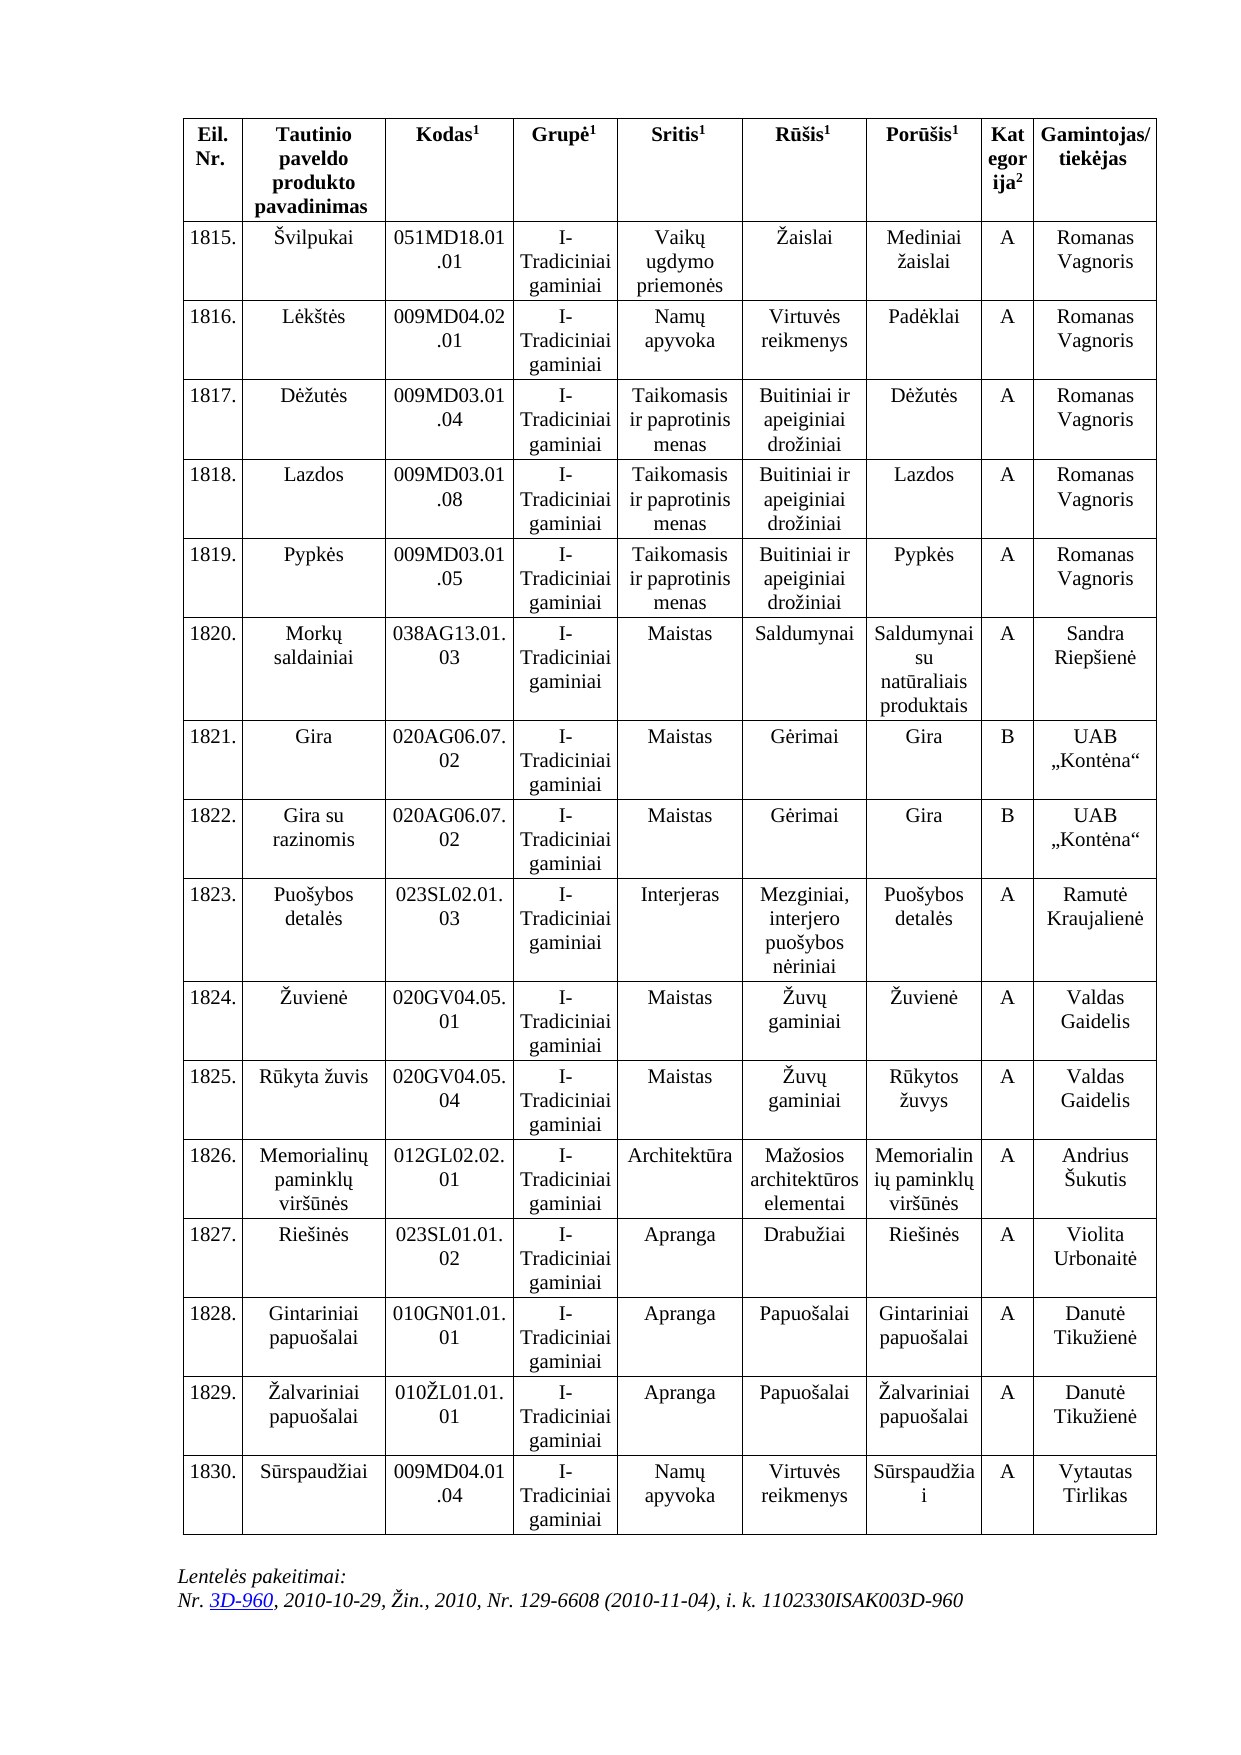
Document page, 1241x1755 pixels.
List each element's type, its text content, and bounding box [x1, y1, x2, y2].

table_cell Apranga [618, 1377, 742, 1455]
table_header Tautinio paveldo produkto pavadinimas [243, 119, 385, 221]
table_cell 051MD18.01.01 [386, 222, 513, 300]
table_cell 1825. [184, 1061, 242, 1139]
table_cell Mediniai žaislai [867, 222, 981, 300]
table_cell Puošybos detalės [243, 879, 385, 981]
table_cell I-Tradiciniai gaminiai [514, 380, 617, 458]
table_cell 1829. [184, 1377, 242, 1455]
table_cell 010ŽL01.01.01 [386, 1377, 513, 1455]
table_cell 1822. [184, 800, 242, 878]
table_cell I-Tradiciniai gaminiai [514, 879, 617, 981]
table_cell 009MD04.02.01 [386, 301, 513, 379]
table_cell B [982, 800, 1033, 878]
table_header Gamintojas/ tiekėjas [1034, 119, 1156, 221]
table_cell Buitiniai ir apeiginiai drožiniai [743, 380, 866, 458]
table_cell Valdas Gaidelis [1034, 1061, 1156, 1139]
table_cell Taikomasis ir paprotinis menas [618, 539, 742, 617]
table_cell Pypkės [867, 539, 981, 617]
table_cell 009MD03.01.08 [386, 460, 513, 537]
table_cell Mažosios architektūros elementai [743, 1140, 866, 1218]
table_cell I-Tradiciniai gaminiai [514, 1298, 617, 1376]
table_cell 1830. [184, 1456, 242, 1534]
table_cell I-Tradiciniai gaminiai [514, 618, 617, 720]
table_cell Andrius Šukutis [1034, 1140, 1156, 1218]
table_cell Buitiniai ir apeiginiai drožiniai [743, 460, 866, 537]
table_cell I-Tradiciniai gaminiai [514, 1140, 617, 1218]
table_cell A [982, 460, 1033, 537]
text Lentelės pakeitimai: [177, 1564, 1122, 1588]
table_cell Namų apyvoka [618, 1456, 742, 1534]
table_cell A [982, 1298, 1033, 1376]
table_cell Maistas [618, 618, 742, 720]
table_cell Danutė Tikužienė [1034, 1377, 1156, 1455]
table_cell Memorialinių paminklų viršūnės [867, 1140, 981, 1218]
table_cell Žuvienė [243, 982, 385, 1060]
table_cell Padėklai [867, 301, 981, 379]
table_cell Gira [243, 721, 385, 799]
table_cell 020GV04.05.04 [386, 1061, 513, 1139]
table_cell Rūkyta žuvis [243, 1061, 385, 1139]
text Nr. 3D-960, 2010-10-29, Žin., 2010, Nr. 129-6608 (2010-11-04), i. k. 1102330ISAK003D-960 [177, 1588, 1122, 1612]
table_cell Rūkytos žuvys [867, 1061, 981, 1139]
table_cell Dėžutės [867, 380, 981, 458]
table_cell Violita Urbonaitė [1034, 1219, 1156, 1297]
table_cell B [982, 721, 1033, 799]
table_cell Romanas Vagnoris [1034, 301, 1156, 379]
table_cell A [982, 879, 1033, 981]
table_cell Sandra Riepšienė [1034, 618, 1156, 720]
table_cell Saldumynai su natūraliais produktais [867, 618, 981, 720]
table_cell Memorialinų paminklų viršūnės [243, 1140, 385, 1218]
table_cell Virtuvės reikmenys [743, 301, 866, 379]
table_cell 1819. [184, 539, 242, 617]
table_cell Lazdos [243, 460, 385, 537]
table_cell 010GN01.01.01 [386, 1298, 513, 1376]
table_cell A [982, 1377, 1033, 1455]
table_cell 1823. [184, 879, 242, 981]
table_cell 012GL02.02.01 [386, 1140, 513, 1218]
table_cell Maistas [618, 982, 742, 1060]
table_cell Maistas [618, 800, 742, 878]
table_cell Gintariniai papuošalai [243, 1298, 385, 1376]
table_cell Žalvariniai papuošalai [243, 1377, 385, 1455]
table_cell A [982, 982, 1033, 1060]
table_cell UAB „Kontėna“ [1034, 800, 1156, 878]
table_cell Saldumynai [743, 618, 866, 720]
table_cell Romanas Vagnoris [1034, 460, 1156, 537]
table_cell Žaislai [743, 222, 866, 300]
table_cell 1816. [184, 301, 242, 379]
table_cell 023SL02.01.03 [386, 879, 513, 981]
table_header Eil. Nr. [184, 119, 242, 221]
table_cell Danutė Tikužienė [1034, 1298, 1156, 1376]
table_cell A [982, 618, 1033, 720]
table_cell 038AG13.01.03 [386, 618, 513, 720]
table_cell 020AG06.07.02 [386, 721, 513, 799]
table_cell Gira [867, 800, 981, 878]
table_cell I-Tradiciniai gaminiai [514, 460, 617, 537]
table_cell 023SL01.01.02 [386, 1219, 513, 1297]
table_cell 1824. [184, 982, 242, 1060]
table_cell A [982, 1456, 1033, 1534]
table_cell Drabužiai [743, 1219, 866, 1297]
table_cell Mezginiai, interjero puošybos nėriniai [743, 879, 866, 981]
table_cell I-Tradiciniai gaminiai [514, 222, 617, 300]
table_cell Vaikų ugdymo priemonės [618, 222, 742, 300]
table_cell 020GV04.05.01 [386, 982, 513, 1060]
table_cell I-Tradiciniai gaminiai [514, 721, 617, 799]
table_cell Riešinės [243, 1219, 385, 1297]
table_cell I-Tradiciniai gaminiai [514, 982, 617, 1060]
table_cell Buitiniai ir apeiginiai drožiniai [743, 539, 866, 617]
table_cell A [982, 1219, 1033, 1297]
table_cell Maistas [618, 721, 742, 799]
table_cell Gėrimai [743, 721, 866, 799]
table_cell Morkų saldainiai [243, 618, 385, 720]
table_cell Romanas Vagnoris [1034, 222, 1156, 300]
table_cell A [982, 380, 1033, 458]
table_cell I-Tradiciniai gaminiai [514, 1219, 617, 1297]
table_cell Taikomasis ir paprotinis menas [618, 380, 742, 458]
table_cell 009MD04.01.04 [386, 1456, 513, 1534]
table_cell 1827. [184, 1219, 242, 1297]
table_cell Žuvienė [867, 982, 981, 1060]
table_cell Dėžutės [243, 380, 385, 458]
table_cell 009MD03.01.05 [386, 539, 513, 617]
table_cell I-Tradiciniai gaminiai [514, 301, 617, 379]
table_cell I-Tradiciniai gaminiai [514, 1061, 617, 1139]
table_cell 1818. [184, 460, 242, 537]
table_header Rūšis1 [743, 119, 866, 221]
table_cell I-Tradiciniai gaminiai [514, 539, 617, 617]
table_cell Lėkštės [243, 301, 385, 379]
table_header Kategorija2 [982, 119, 1033, 221]
table_cell A [982, 539, 1033, 617]
table_cell Taikomasis ir paprotinis menas [618, 460, 742, 537]
table_header Porūšis1 [867, 119, 981, 221]
table_cell Sūrspaudžiai [867, 1456, 981, 1534]
table_cell Valdas Gaidelis [1034, 982, 1156, 1060]
table_cell Romanas Vagnoris [1034, 380, 1156, 458]
table_cell Lazdos [867, 460, 981, 537]
table_header Grupė1 [514, 119, 617, 221]
table_cell Papuošalai [743, 1298, 866, 1376]
table_cell I-Tradiciniai gaminiai [514, 800, 617, 878]
table_cell 1821. [184, 721, 242, 799]
table_cell 1820. [184, 618, 242, 720]
table_cell Papuošalai [743, 1377, 866, 1455]
table_cell Švilpukai [243, 222, 385, 300]
table_cell Puošybos detalės [867, 879, 981, 981]
table_cell 009MD03.01.04 [386, 380, 513, 458]
table_cell Romanas Vagnoris [1034, 539, 1156, 617]
table_cell Žuvų gaminiai [743, 982, 866, 1060]
table_cell 1826. [184, 1140, 242, 1218]
table_cell Gintariniai papuošalai [867, 1298, 981, 1376]
table_cell 020AG06.07.02 [386, 800, 513, 878]
table_cell Apranga [618, 1298, 742, 1376]
table_cell Gira [867, 721, 981, 799]
table_cell Architektūra [618, 1140, 742, 1218]
table_cell A [982, 222, 1033, 300]
table_cell Namų apyvoka [618, 301, 742, 379]
table_cell 1815. [184, 222, 242, 300]
table_cell Gira su razinomis [243, 800, 385, 878]
table_cell Žalvariniai papuošalai [867, 1377, 981, 1455]
table_cell Ramutė Kraujalienė [1034, 879, 1156, 981]
table_cell Gėrimai [743, 800, 866, 878]
table_cell I-Tradiciniai gaminiai [514, 1377, 617, 1455]
table_header Sritis1 [618, 119, 742, 221]
table_cell Maistas [618, 1061, 742, 1139]
table_cell Vytautas Tirlikas [1034, 1456, 1156, 1534]
table_cell Apranga [618, 1219, 742, 1297]
table_cell 1828. [184, 1298, 242, 1376]
table_cell A [982, 1061, 1033, 1139]
table_cell A [982, 1140, 1033, 1218]
table_cell Sūrspaudžiai [243, 1456, 385, 1534]
table_cell Virtuvės reikmenys [743, 1456, 866, 1534]
table_cell 1817. [184, 380, 242, 458]
table_cell Interjeras [618, 879, 742, 981]
table_header Kodas1 [386, 119, 513, 221]
table_cell Pypkės [243, 539, 385, 617]
table_cell Žuvų gaminiai [743, 1061, 866, 1139]
table_cell Riešinės [867, 1219, 981, 1297]
table_cell A [982, 301, 1033, 379]
table_cell I-Tradiciniai gaminiai [514, 1456, 617, 1534]
table_cell UAB „Kontėna“ [1034, 721, 1156, 799]
